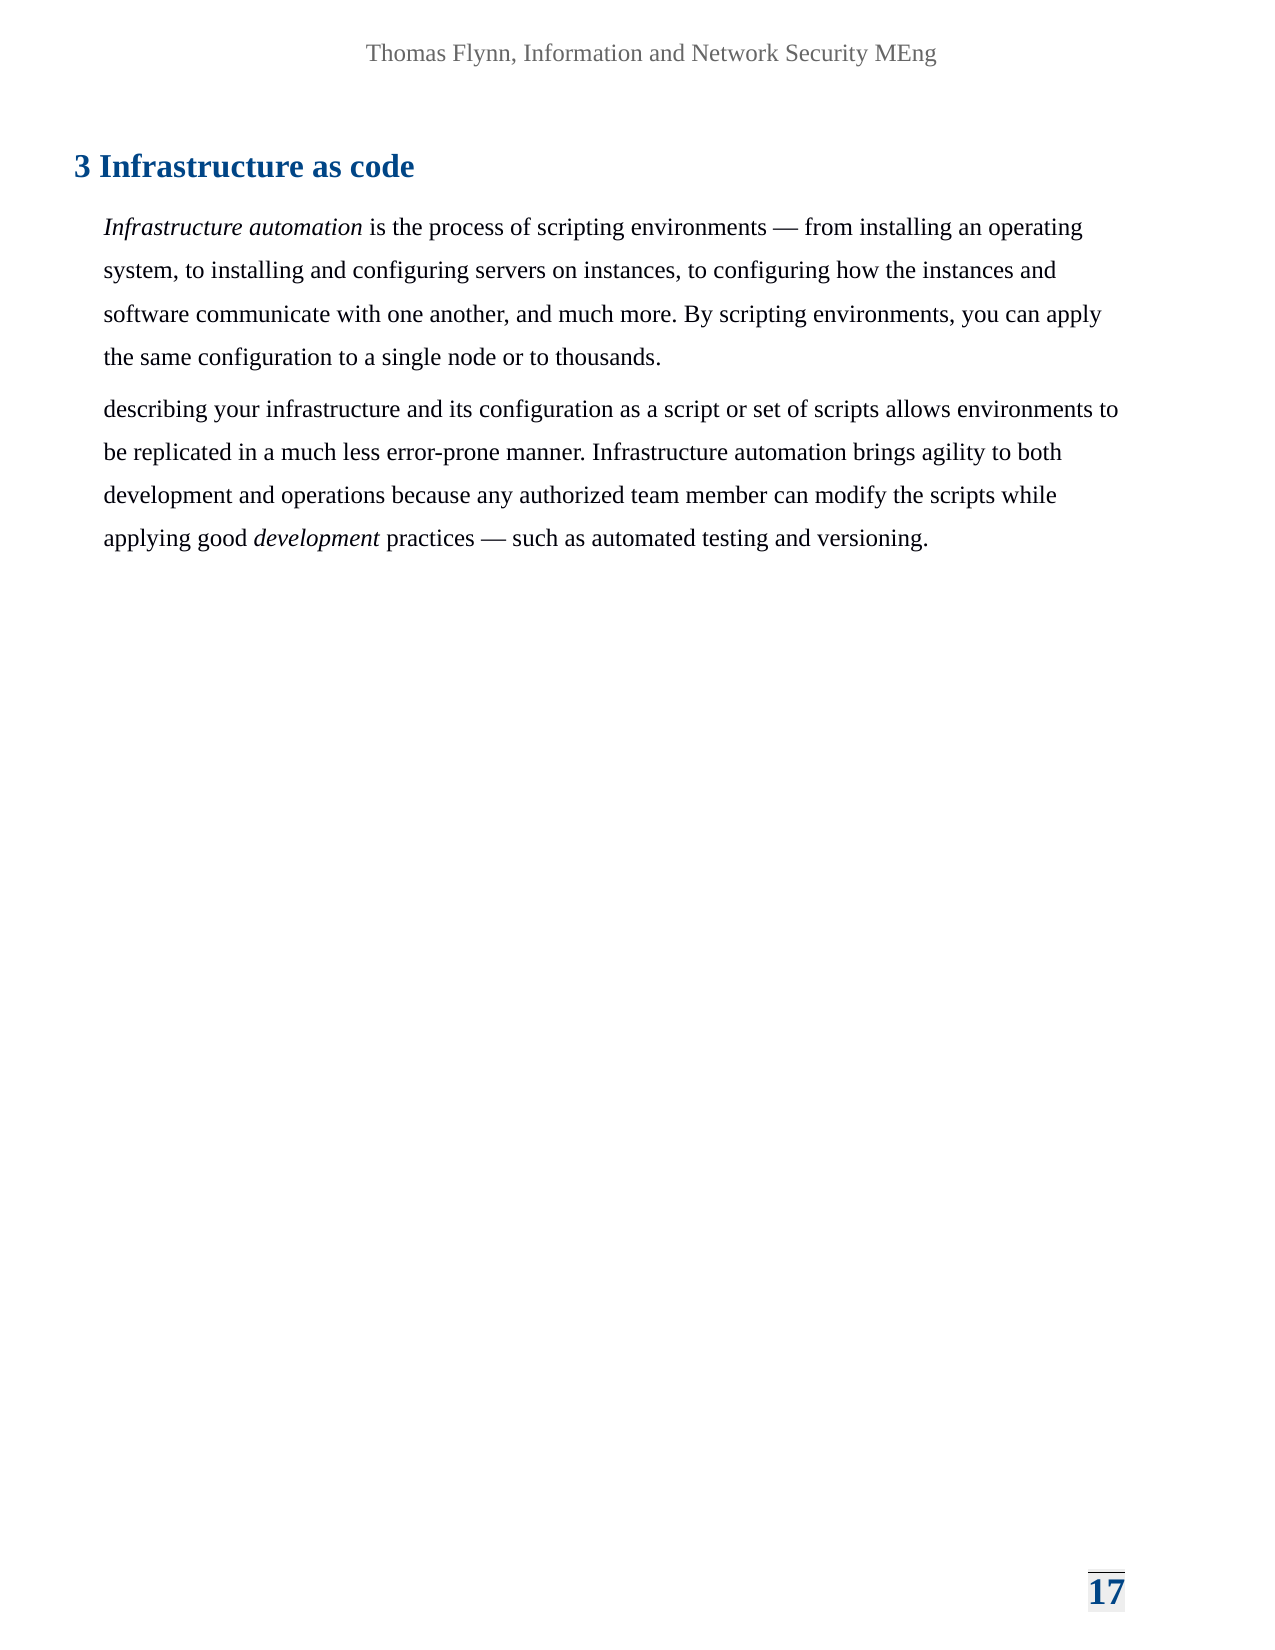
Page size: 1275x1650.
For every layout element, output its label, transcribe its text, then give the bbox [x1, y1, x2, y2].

text Infrastructure automation is the process of scripting environments — from installing an operating system, to installing and configuring servers on instances, to configuring how the instances and software communicate with one another, and much more. By scripting environments, you can apply the same configuration to a single node or to thousands. [103, 212, 1125, 371]
text describing your infrastructure and its configuration as a script or set of scripts allows environments to be replicated in a much less error-prone manner. Infrastructure automation brings agility to both development and operations because any authorized team member can modify the scripts while applying good development practices — such as automated testing and versioning. [103, 394, 1125, 552]
subtitle 3 Infrastructure as code [74, 146, 1125, 184]
